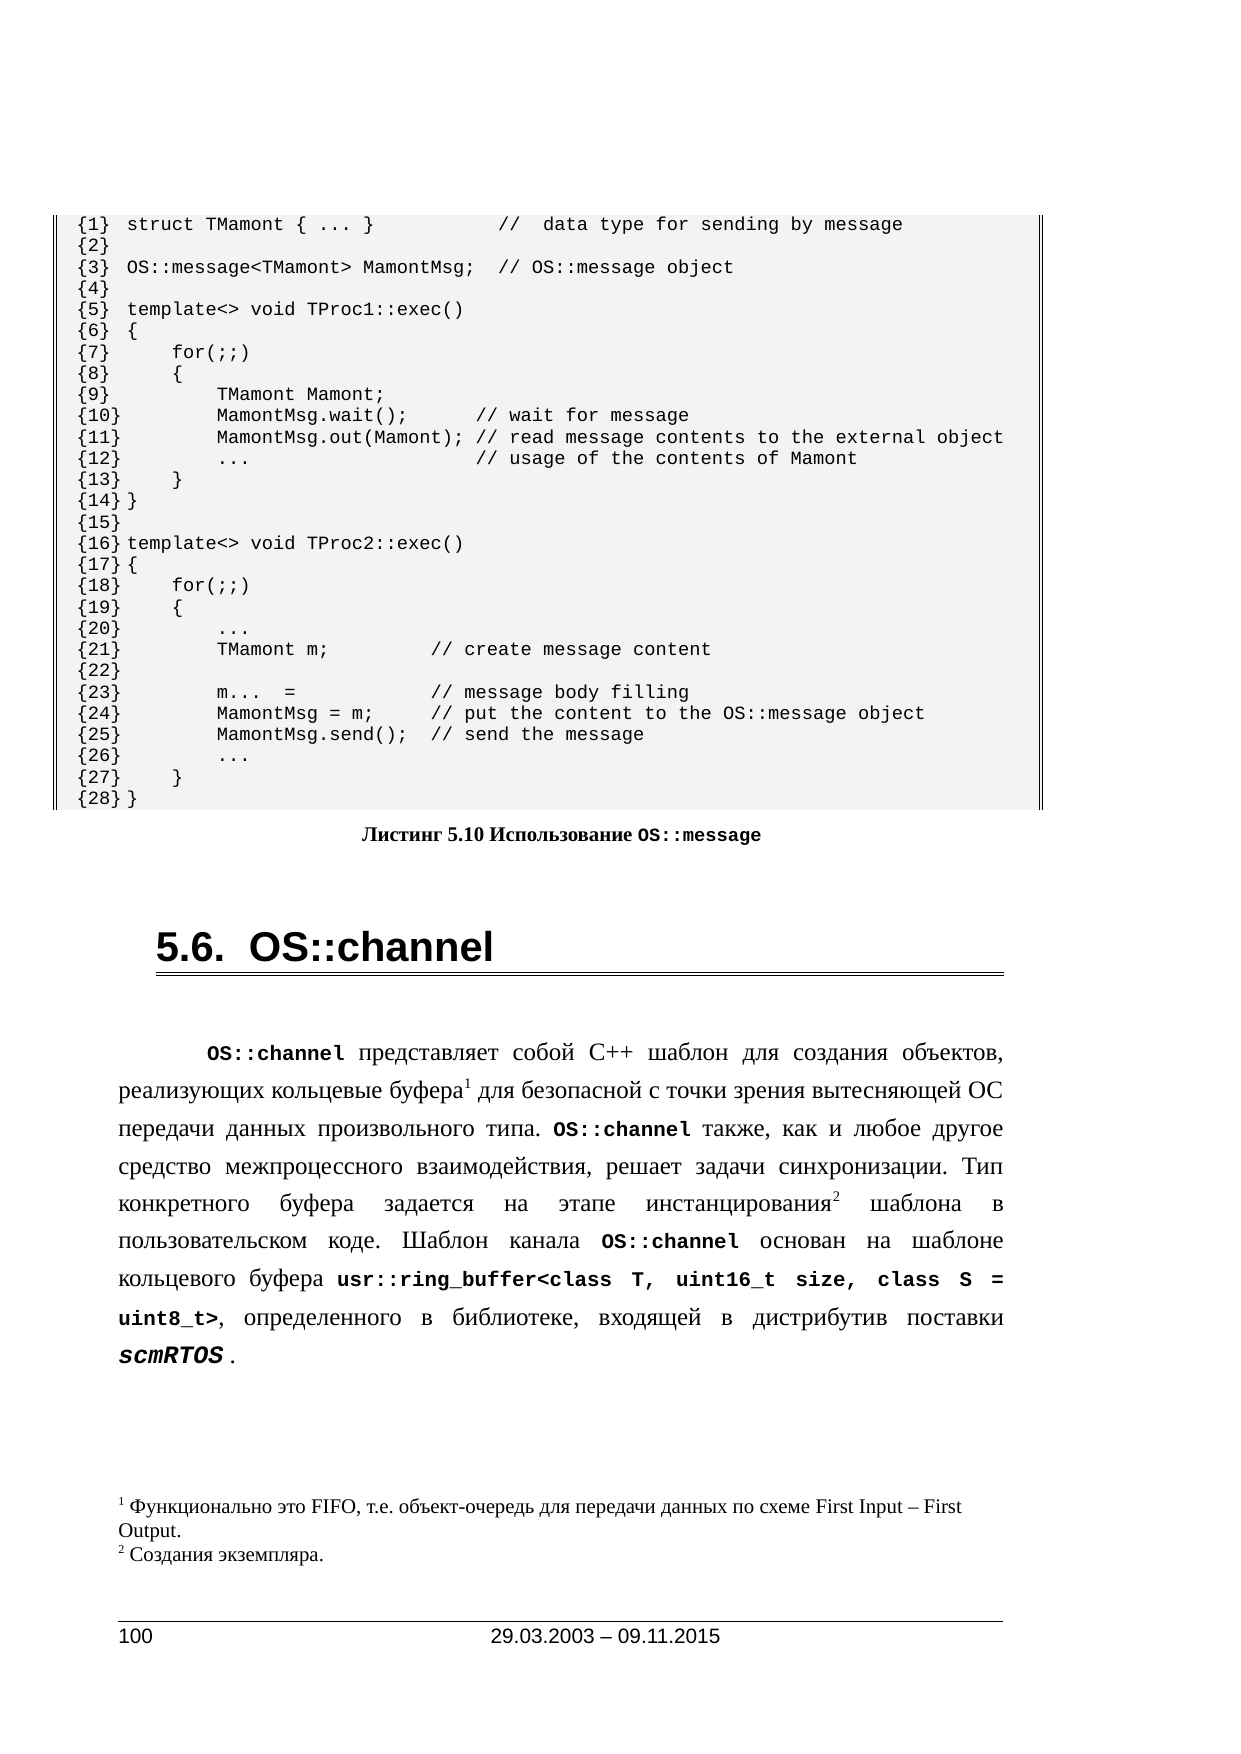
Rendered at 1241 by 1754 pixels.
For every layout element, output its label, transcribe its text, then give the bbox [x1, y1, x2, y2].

list TMamont Mamont; [57, 385, 1039, 406]
list } [57, 491, 1039, 512]
list MamontMsg = m; // put the content to the OS::message object [57, 704, 1039, 725]
list } [57, 789, 1039, 810]
list m... = // message body filling [57, 682, 1039, 704]
list ... [57, 619, 1039, 640]
list { [57, 364, 1039, 385]
text OS::channel представляет собой С++ шаблон для создания объектов, реализующих кольцевые буфера для безопасной с точки зрения вытесняющей ОС передачи данных произвольного типа. OS::channel также, как и любое другое средство межпроцессного взаимодействия, решает задачи синхронизации. Тип конкретного буфера задается на этапе инстанцирования шаблона в пользовательском коде. Шаблон канала OS::channel основан на шаблоне кольцевого буфера usr::ring_buffer<class T, uint16_t size, class S = uint8_t>, определенного в библиотеке, входящей в дистрибутив поставки scmRTOS . [118, 1037, 1004, 1371]
subtitle OS::channel [156, 922, 1004, 972]
list template<> void TProc1::exec() [57, 300, 1039, 321]
text Листинг 5.10 Использование OS::message [119, 822, 1004, 847]
list ... [57, 746, 1039, 767]
list struct TMamont { ... } // data type for sending by message [57, 215, 1039, 236]
text Функционально это FIFO, т.е. объект-очередь для передачи данных по схеме First Input – First Output. [118, 1494, 1004, 1542]
list MamontMsg.wait(); // wait for message [57, 406, 1039, 427]
list TMamont m; // create message content [57, 640, 1039, 661]
list } [57, 470, 1039, 491]
list template<> void TProc2::exec() [57, 534, 1039, 555]
list { [57, 597, 1039, 619]
list { [57, 321, 1039, 342]
list OS::message<TMamont> MamontMsg; // OS::message object [57, 257, 1039, 279]
list for(;;) [57, 576, 1039, 597]
list for(;;) [57, 342, 1039, 364]
list { [57, 555, 1039, 576]
list ... // usage of the contents of Mamont [57, 449, 1039, 470]
list MamontMsg.send(); // send the message [57, 725, 1039, 746]
text Создания экземпляра. [118, 1542, 1004, 1566]
list MamontMsg.out(Mamont); // read message contents to the external object [57, 427, 1039, 449]
list } [57, 767, 1039, 789]
